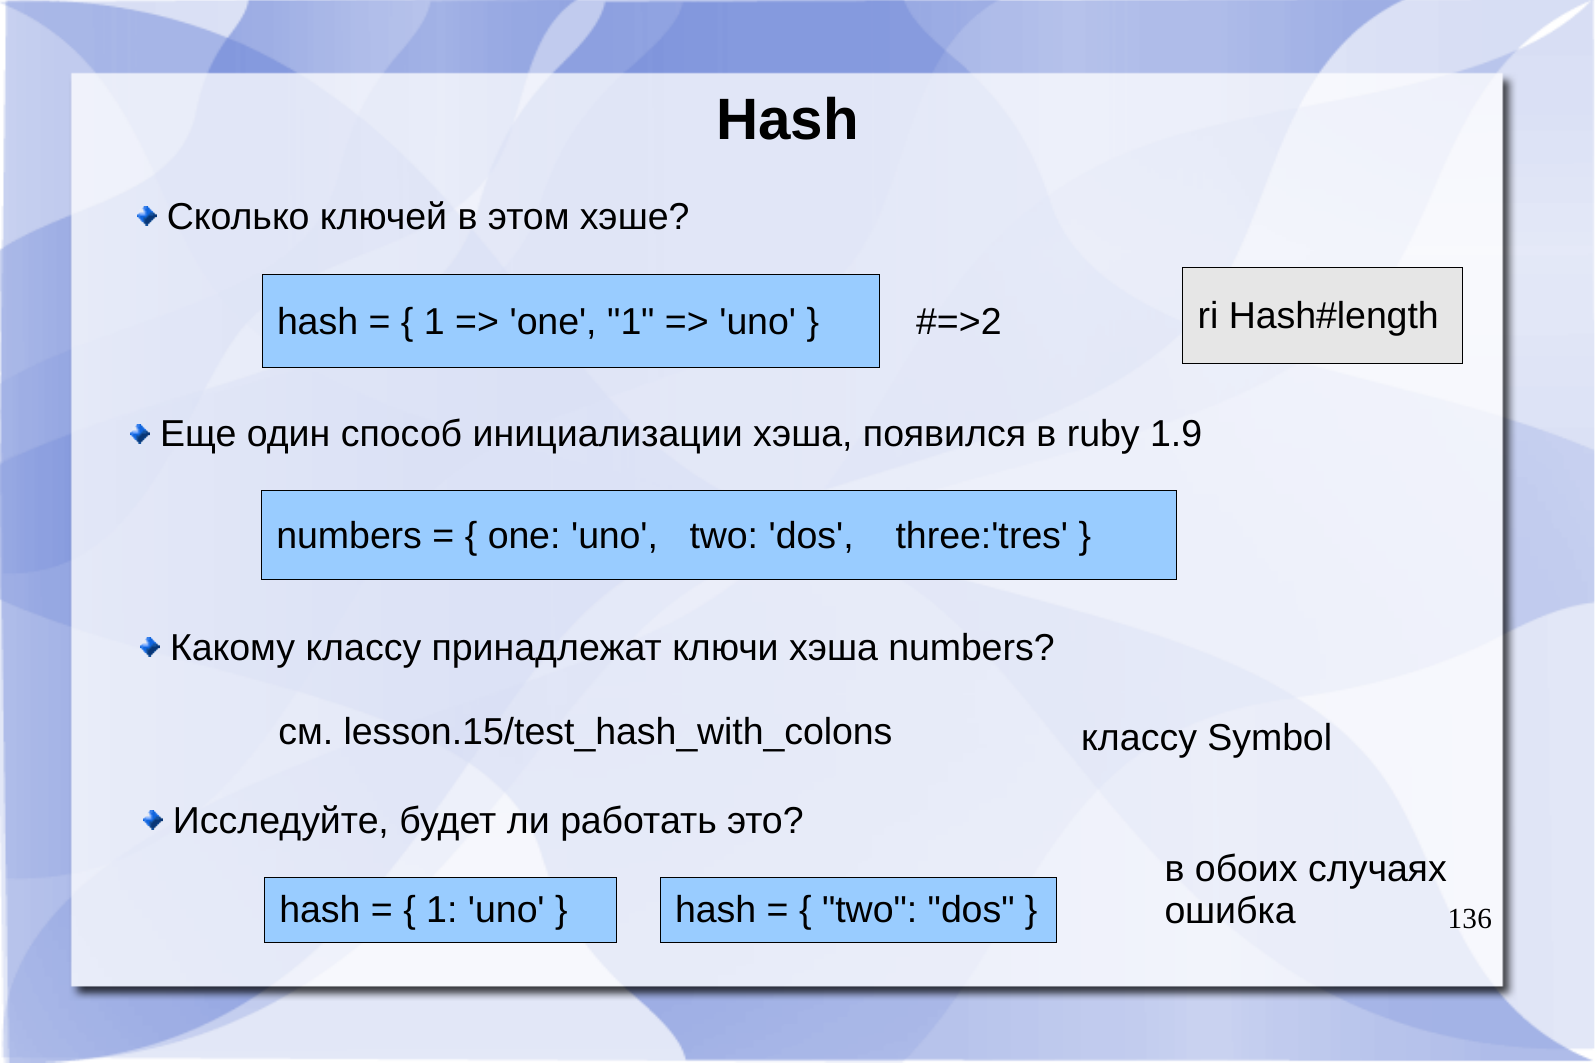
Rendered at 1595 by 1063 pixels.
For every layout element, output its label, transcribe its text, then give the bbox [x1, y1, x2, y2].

text_box ri Hash#length [1182, 267, 1463, 364]
text_box классу Symbol [1066, 708, 1347, 766]
text_box hash = { 1 => 'one', "1" => 'uno' } [262, 274, 880, 368]
title Hash [75, 75, 1501, 164]
text_box в обоих случаях ошибка [1149, 840, 1462, 940]
text_box Исследуйте, будет ли работать это? [128, 791, 819, 849]
text_box hash = { 1: 'uno' } [264, 877, 617, 943]
text_box Сколько ключей в этом хэше? [122, 187, 706, 245]
text_box hash = { "two": "dos" } [660, 877, 1057, 943]
text_box numbers = { one: 'uno', two: 'dos', three:'tres' } [261, 490, 1177, 580]
text_box см. lesson.15/test_hash_with_colons [263, 702, 907, 760]
text_box #=>2 [901, 292, 1017, 350]
picture [0, 0, 1595, 1063]
text_box Еще один способ инициализации хэша, появился в ruby 1.9 [116, 405, 1218, 463]
text_box Какому классу принадлежат ключи хэша numbers? [126, 618, 1070, 676]
